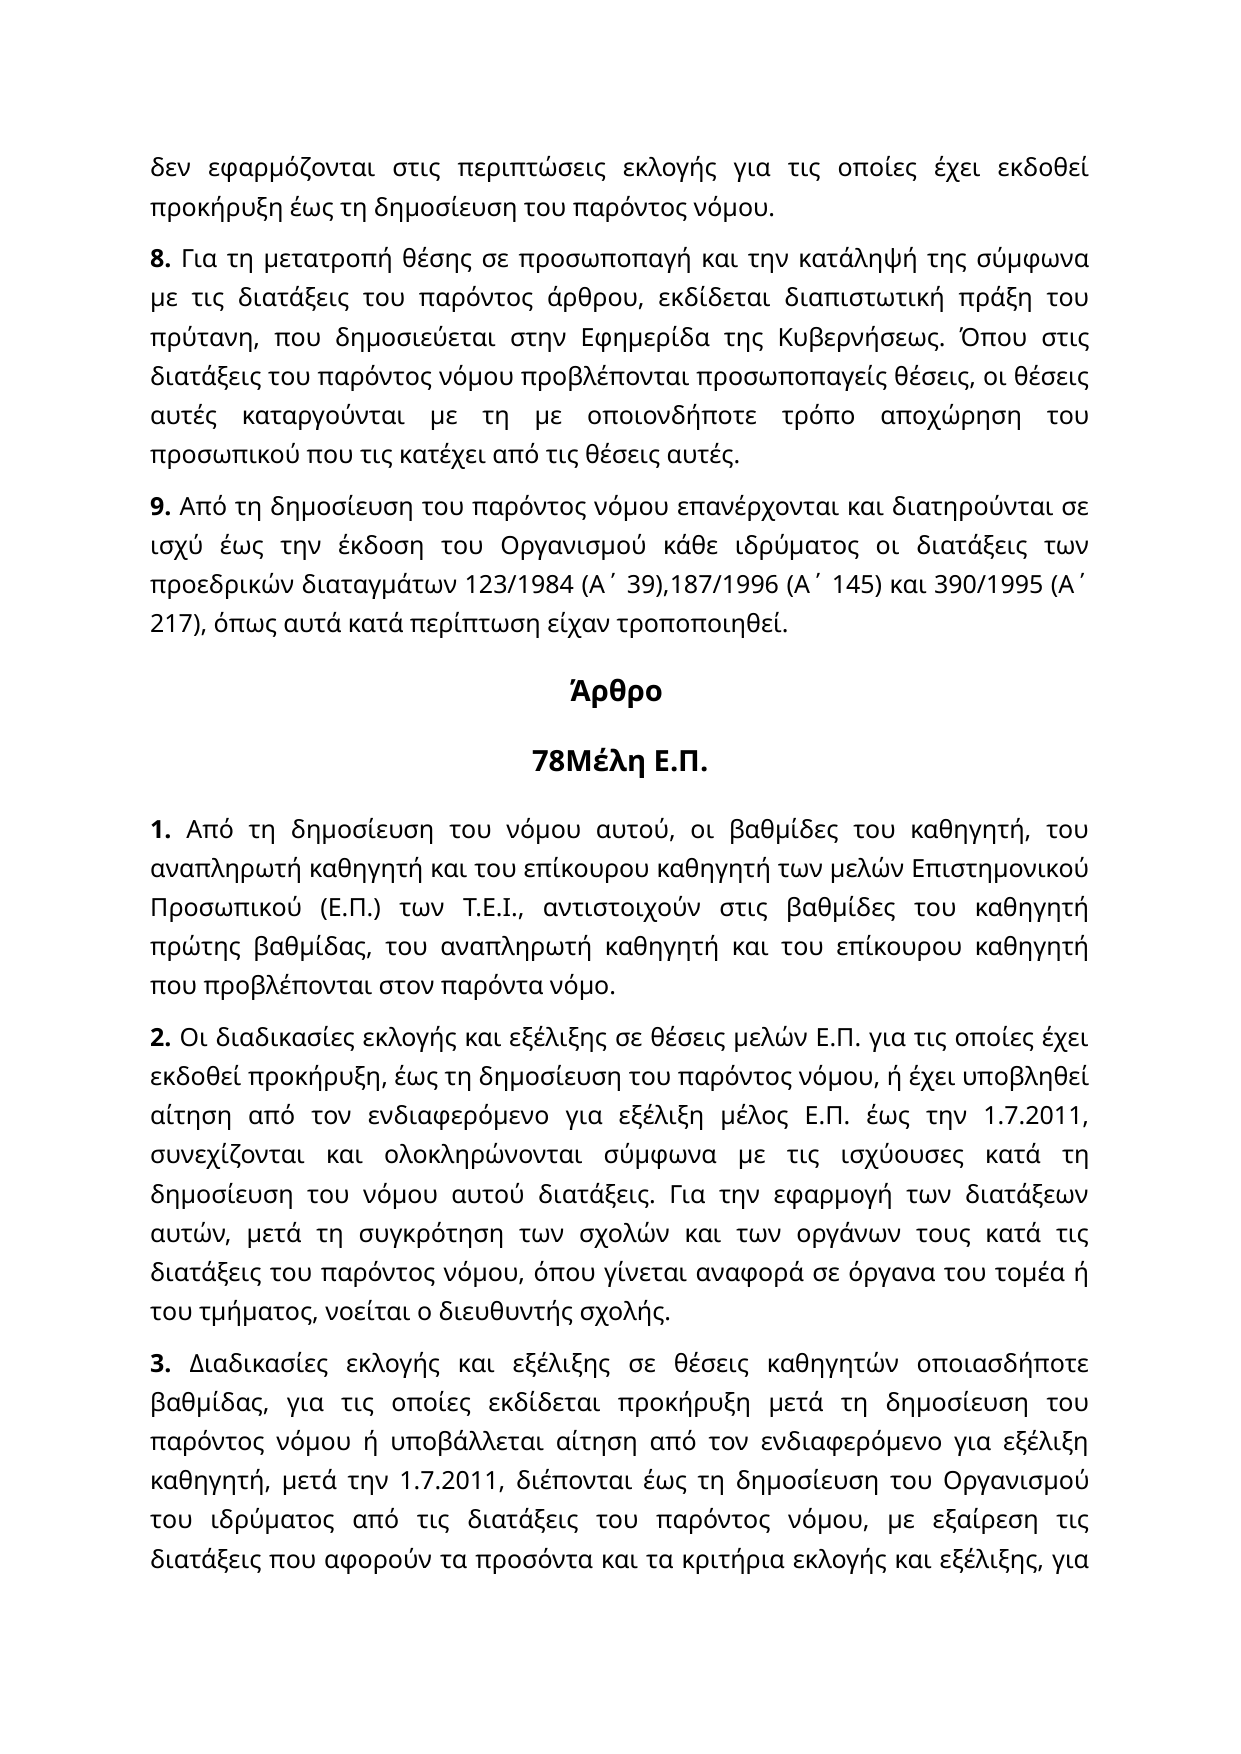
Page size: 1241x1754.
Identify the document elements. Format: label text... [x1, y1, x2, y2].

text 9. Από τη δημοσίευση του παρόντος νόμου επανέρχονται και διατηρούνται σε ισχύ έως την έκδοση του Οργανισμού κάθε ιδρύματος οι διατάξεις των προεδρικών διαταγμάτων 123/1984 (Α΄ 39),187/1996 (Α΄ 145) και 390/1995 (Α΄ 217), όπως αυτά κατά περίπτωση είχαν τροποποιηθεί. [150, 488, 1090, 640]
text 2. Οι διαδικασίες εκλογής και εξέλιξης σε θέσεις μελών Ε.Π. για τις οποίες έχει εκδοθεί προκήρυξη, έως τη δημοσίευση του παρόντος νόμου, ή έχει υποβληθεί αίτηση από τον ενδιαφερόμενο για εξέλιξη μέλος Ε.Π. έως την 1.7.2011, συνεχίζονται και ολοκληρώνονται σύμφωνα με τις ισχύουσες κατά τη δημοσίευση του νόμου αυτού διατάξεις. Για την εφαρμογή των διατάξεων αυτών, μετά τη συγκρότηση των σχολών και των οργάνων τους κατά τις διατάξεις του παρόντος νόμου, όπου γίνεται αναφορά σε όργανα του τομέα ή του τμήματος, νοείται ο διευθυντής σχολής. [150, 1019, 1090, 1328]
subtitle 78Μέλη Ε.Π. [150, 741, 1090, 780]
text 1. Από τη δημοσίευση του νόμου αυτού, οι βαθμίδες του καθηγητή, του αναπληρωτή καθηγητή και του επίκουρου καθηγητή των μελών Επιστημονικού Προσωπικού (Ε.Π.) των Τ.Ε.Ι., αντιστοιχούν στις βαθμίδες του καθηγητή πρώτης βαθμίδας, του αναπληρωτή καθηγητή και του επίκουρου καθηγητή που προβλέπονται στον παρόντα νόμο. [150, 811, 1090, 1002]
text 8. Για τη μετατροπή θέσης σε προσωποπαγή και την κατάληψή της σύμφωνα με τις διατάξεις του παρόντος άρθρου, εκδίδεται διαπιστωτική πράξη του πρύτανη, που δημοσιεύεται στην Εφημερίδα της Κυβερνήσεως. Όπου στις διατάξεις του παρόντος νόμου προβλέπονται προσωποπαγείς θέσεις, οι θέσεις αυτές καταργούνται με τη με οποιονδήποτε τρόπο αποχώρηση του προσωπικού που τις κατέχει από τις θέσεις αυτές. [150, 241, 1090, 471]
text δεν εφαρμόζονται στις περιπτώσεις εκλογής για τις οποίες έχει εκδοθεί προκήρυξη έως τη δημοσίευση του παρόντος νόμου. [150, 150, 1090, 223]
subtitle Άρθρο [150, 670, 1090, 710]
text 3. Διαδικασίες εκλογής και εξέλιξης σε θέσεις καθηγητών οποιασδήποτε βαθμίδας, για τις οποίες εκδίδεται προκήρυξη μετά τη δημοσίευση του παρόντος νόμου ή υποβάλλεται αίτηση από τον ενδιαφερόμενο για εξέλιξη καθηγητή, μετά την 1.7.2011, διέπονται έως τη δημοσίευση του Οργανισμού του ιδρύματος από τις διατάξεις του παρόντος νόμου, με εξαίρεση τις διατάξεις που αφορούν τα προσόντα και τα κριτήρια εκλογής και εξέλιξης, για [150, 1345, 1090, 1575]
